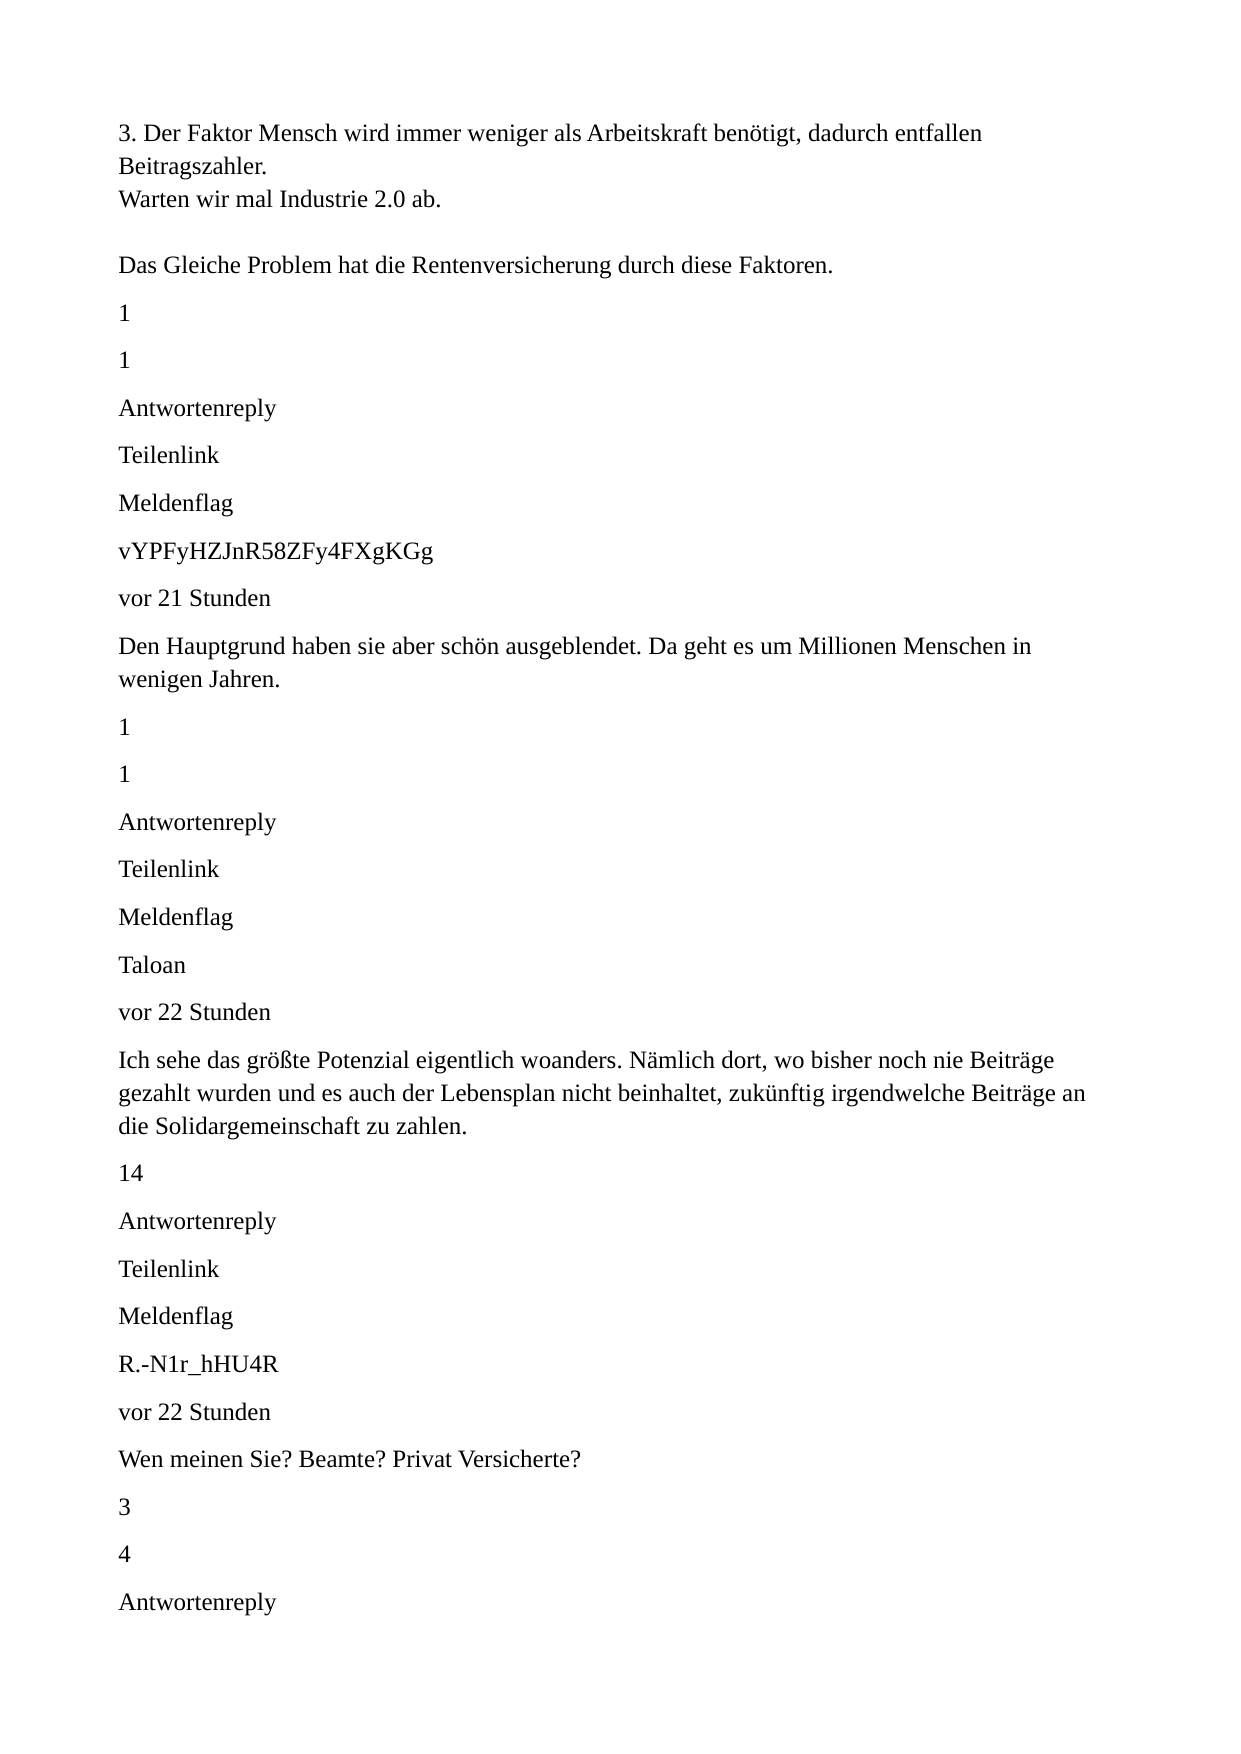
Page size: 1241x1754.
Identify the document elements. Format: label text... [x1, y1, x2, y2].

text Antwortenreply [118, 1587, 1122, 1616]
text Meldenflag [118, 902, 1122, 931]
text 4 [118, 1539, 1122, 1568]
text 14 [118, 1158, 1122, 1187]
text Teilenlink [118, 854, 1122, 883]
text Meldenflag [118, 1301, 1122, 1330]
text 3. Der Faktor Mensch wird immer weniger als Arbeitskraft benötigt, dadurch entfallen Beitragszahler. Warten wir mal Industrie 2.0 ab. Das Gleiche Problem hat die Rentenversicherung durch diese Faktoren. [118, 118, 1122, 279]
text vYPFyHZJnR58ZFy4FXgKGg [118, 536, 1122, 564]
text Antwortenreply [118, 393, 1122, 422]
text vor 21 Stunden [118, 583, 1122, 612]
text Teilenlink [118, 441, 1122, 469]
text Teilenlink [118, 1254, 1122, 1282]
text Meldenflag [118, 488, 1122, 517]
text Wen meinen Sie? Beamte? Privat Versicherte? [118, 1444, 1122, 1473]
text Antwortenreply [118, 1206, 1122, 1235]
text 1 [118, 298, 1122, 327]
text R.-N1r_hHU4R [118, 1349, 1122, 1378]
text 3 [118, 1492, 1122, 1521]
text vor 22 Stunden [118, 1397, 1122, 1425]
text 1 [118, 345, 1122, 374]
text vor 22 Stunden [118, 997, 1122, 1026]
text Taloan [118, 950, 1122, 978]
text Antwortenreply [118, 807, 1122, 836]
text 1 [118, 759, 1122, 788]
text Den Hauptgrund haben sie aber schön ausgeblendet. Da geht es um Millionen Menschen in wenigen Jahren. [118, 631, 1122, 693]
text Ich sehe das größte Potenzial eigentlich woanders. Nämlich dort, wo bisher noch nie Beiträge gezahlt wurden und es auch der Lebensplan nicht beinhaltet, zukünftig irgendwelche Beiträge an die Solidargemeinschaft zu zahlen. [118, 1045, 1122, 1140]
text 1 [118, 712, 1122, 740]
